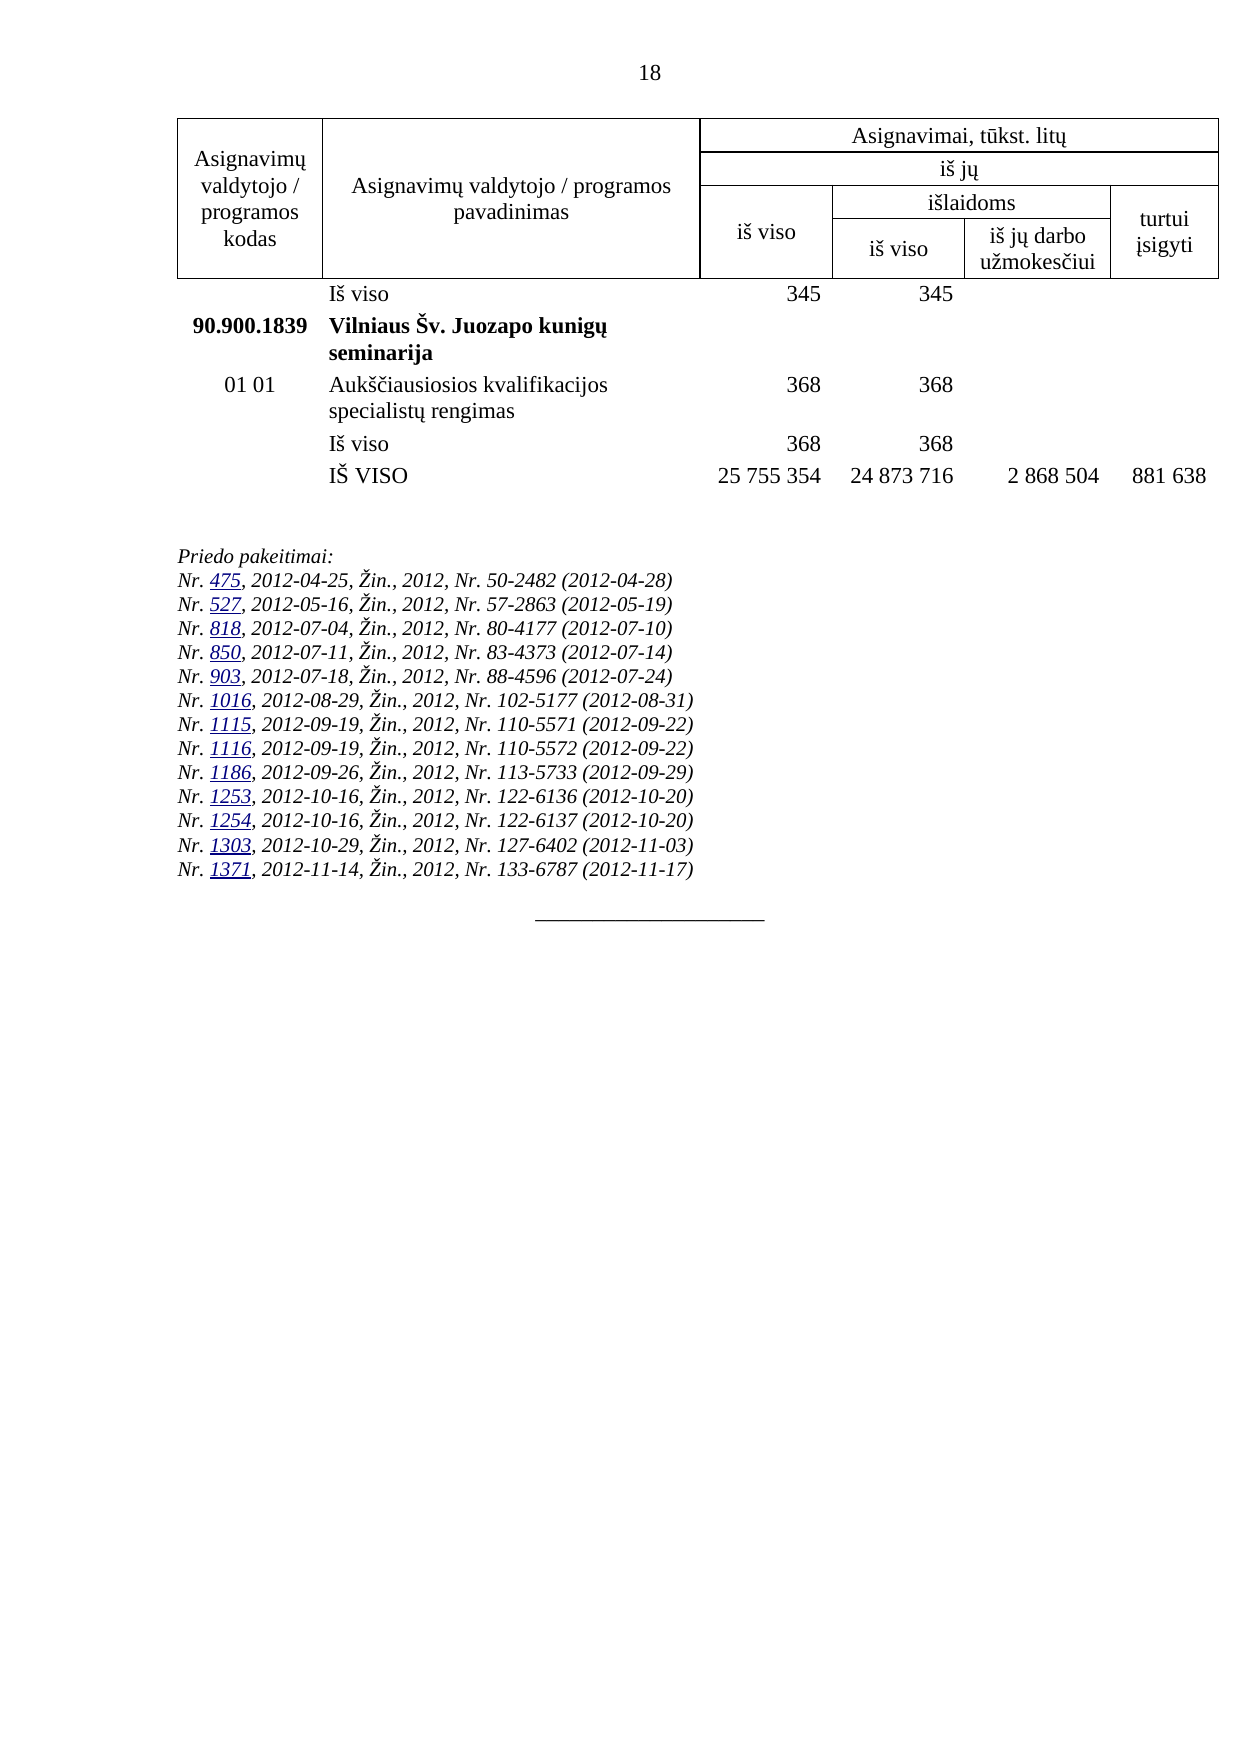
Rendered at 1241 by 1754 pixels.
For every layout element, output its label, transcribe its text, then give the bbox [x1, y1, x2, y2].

table_cell [700, 310, 832, 368]
text Nr. 1116, 2012-09-19, Žin., 2012, Nr. 110-5572 (2012-09-22) [177, 736, 1122, 760]
text Nr. 903, 2012-07-18, Žin., 2012, Nr. 88-4596 (2012-07-24) [177, 664, 1122, 688]
text Nr. 1371, 2012-11-14, Žin., 2012, Nr. 133-6787 (2012-11-17) [177, 857, 1122, 881]
table_cell 368 [700, 368, 832, 427]
table_cell [965, 279, 1111, 309]
text Nr. 1115, 2012-09-19, Žin., 2012, Nr. 110-5571 (2012-09-22) [177, 712, 1122, 736]
table_cell Vilniaus Šv. Juozapo kunigų seminarija [323, 310, 700, 368]
text Nr. 475, 2012-04-25, Žin., 2012, Nr. 50-2482 (2012-04-28) [177, 568, 1122, 592]
table_cell [1111, 279, 1218, 309]
table_cell 345 [700, 279, 832, 309]
table_cell [965, 427, 1111, 459]
table_cell [1111, 368, 1218, 427]
table_cell 345 [833, 279, 965, 309]
table_cell Iš viso [323, 427, 700, 459]
table_cell 25 755 354 [700, 459, 832, 491]
text Nr. 1016, 2012-08-29, Žin., 2012, Nr. 102-5177 (2012-08-31) [177, 688, 1122, 712]
table_cell 01 01 [177, 368, 322, 427]
text –––––––––––––––––––– [177, 905, 1122, 931]
table_cell [177, 459, 322, 491]
text Nr. 1254, 2012-10-16, Žin., 2012, Nr. 122-6137 (2012-10-20) [177, 808, 1122, 832]
table_cell 24 873 716 [833, 459, 965, 491]
table_cell IŠ VISO [323, 459, 700, 491]
text Priedo pakeitimai: [177, 544, 1122, 568]
text Nr. 818, 2012-07-04, Žin., 2012, Nr. 80-4177 (2012-07-10) [177, 616, 1122, 640]
text Nr. 1303, 2012-10-29, Žin., 2012, Nr. 127-6402 (2012-11-03) [177, 832, 1122, 857]
table_cell [965, 310, 1111, 368]
text Nr. 1186, 2012-09-26, Žin., 2012, Nr. 113-5733 (2012-09-29) [177, 760, 1122, 784]
table_cell 368 [700, 427, 832, 459]
table_cell 2 868 504 [965, 459, 1111, 491]
table_cell išlaidoms [833, 186, 1110, 218]
table_cell Iš viso [323, 279, 700, 309]
table_cell [965, 368, 1111, 427]
text Nr. 1253, 2012-10-16, Žin., 2012, Nr. 122-6136 (2012-10-20) [177, 784, 1122, 808]
table_header Asignavimai, tūkst. litų [701, 119, 1218, 151]
table_cell [177, 279, 322, 309]
table_cell iš viso [833, 219, 964, 277]
table_cell [833, 310, 965, 368]
table_header Asignavimų valdytojo / programos kodas [178, 119, 322, 277]
table_cell Aukščiausiosios kvalifikacijos specialistų rengimas [323, 368, 700, 427]
table_cell turtui įsigyti [1111, 186, 1218, 277]
table_cell iš viso [701, 186, 832, 277]
table_cell [1111, 310, 1218, 368]
table_cell 881 638 [1111, 459, 1218, 491]
table_cell iš jų darbo užmokesčiui [965, 219, 1110, 277]
table_cell 368 [833, 368, 965, 427]
table_cell 368 [833, 427, 965, 459]
text Nr. 527, 2012-05-16, Žin., 2012, Nr. 57-2863 (2012-05-19) [177, 592, 1122, 616]
table_cell 90.900.1839 [177, 310, 322, 368]
table_header Asignavimų valdytojo / programos pavadinimas [323, 119, 699, 277]
text Nr. 850, 2012-07-11, Žin., 2012, Nr. 83-4373 (2012-07-14) [177, 640, 1122, 664]
table_cell [177, 427, 322, 459]
table_cell iš jų [701, 153, 1218, 184]
table_cell [1111, 427, 1218, 459]
